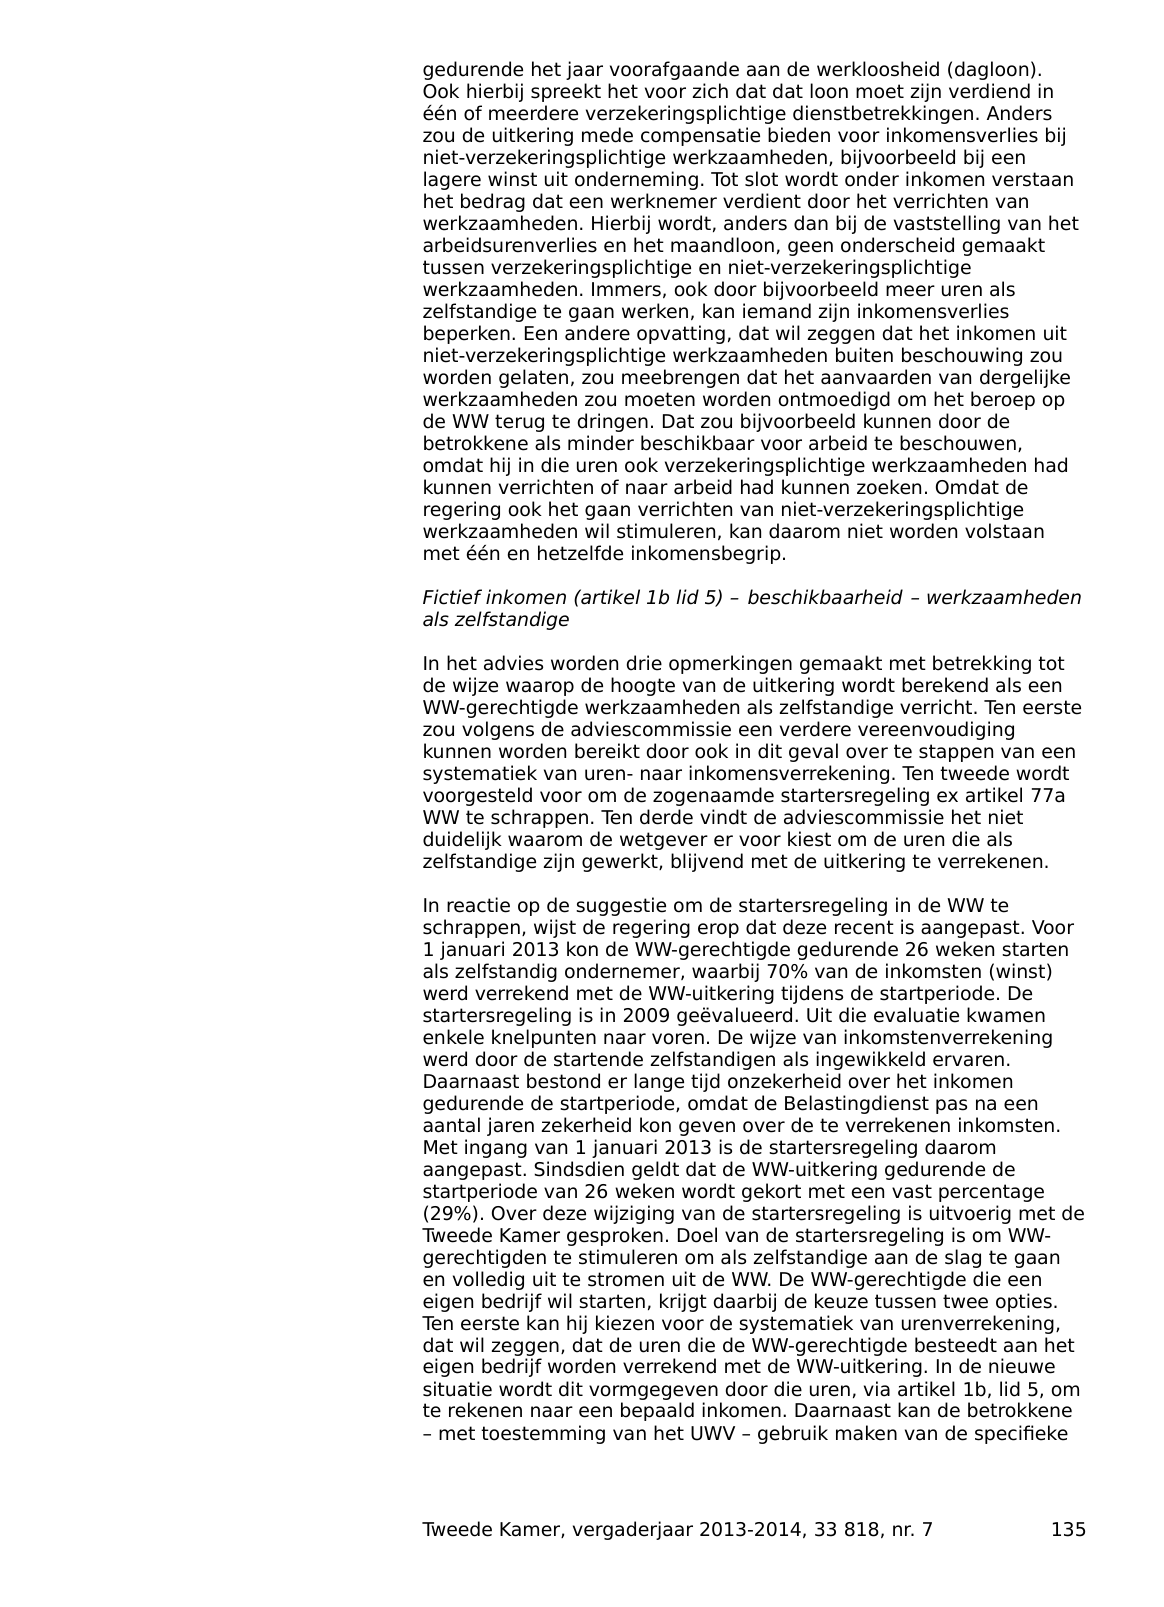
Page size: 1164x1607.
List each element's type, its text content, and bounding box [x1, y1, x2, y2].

text In het advies worden drie opmerkingen gemaakt met betrekking tot de wijze waarop de hoogte van de uitkering wordt berekend als een WW-gerechtigde werkzaamheden als zelfstandige verricht. Ten eerste zou volgens de adviescommissie een verdere vereenvoudiging kunnen worden bereikt door ook in dit geval over te stappen van een systematiek van uren- naar inkomensverrekening. Ten tweede wordt voorgesteld voor om de zogenaamde startersregeling ex artikel 77a WW te schrappen. Ten derde vindt de adviescommissie het niet duidelijk waarom de wetgever er voor kiest om de uren die als zelfstandige zijn gewerkt, blijvend met de uitkering te verrekenen. [422, 653, 1087, 873]
text In reactie op de suggestie om de startersregeling in de WW te schrappen, wijst de regering erop dat deze recent is aangepast. Voor 1 januari 2013 kon de WW-gerechtigde gedurende 26 weken starten als zelfstandig ondernemer, waarbij 70% van de inkomsten (winst) werd verrekend met de WW-uitkering tijdens de startperiode. De startersregeling is in 2009 geëvalueerd. Uit die evaluatie kwamen enkele knelpunten naar voren. De wijze van inkomstenverrekening werd door de startende zelfstandigen als ingewikkeld ervaren. Daarnaast bestond er lange tijd onzekerheid over het inkomen gedurende de startperiode, omdat de Belastingdienst pas na een aantal jaren zekerheid kon geven over de te verrekenen inkomsten. Met ingang van 1 januari 2013 is de startersregeling daarom aangepast. Sindsdien geldt dat de WW-uitkering gedurende de startperiode van 26 weken wordt gekort met een vast percentage (29%). Over deze wijziging van de startersregeling is uitvoerig met de Tweede Kamer gesproken. Doel van de startersregeling is om WW-gerechtigden te stimuleren om als zelfstandige aan de slag te gaan en volledig uit te stromen uit de WW. De WW-gerechtigde die een eigen bedrijf wil starten, krijgt daarbij de keuze tussen twee opties. Ten eerste kan hij kiezen voor de systematiek van urenverrekening, dat wil zeggen, dat de uren die de WW-gerechtigde besteedt aan het eigen bedrijf worden verrekend met de WW-uitkering. In de nieuwe situatie wordt dit vormgegeven door die uren, via artikel 1b, lid 5, om te rekenen naar een bepaald inkomen. Daarnaast kan de betrokkene – met toestemming van het UWV – gebruik maken van de specifieke [422, 895, 1087, 1444]
subtitle Fictief inkomen (artikel 1b lid 5) – beschikbaarheid – werkzaamheden als zelfstandige [422, 587, 1087, 631]
text gedurende het jaar voorafgaande aan de werkloosheid (dagloon). Ook hierbij spreekt het voor zich dat dat loon moet zijn verdiend in één of meerdere verzekeringsplichtige dienstbetrekkingen. Anders zou de uitkering mede compensatie bieden voor inkomensverlies bij niet-verzekeringsplichtige werkzaamheden, bijvoorbeeld bij een lagere winst uit onderneming. Tot slot wordt onder inkomen verstaan het bedrag dat een werknemer verdient door het verrichten van werkzaamheden. Hierbij wordt, anders dan bij de vaststelling van het arbeidsurenverlies en het maandloon, geen onderscheid gemaakt tussen verzekeringsplichtige en niet-verzekeringsplichtige werkzaamheden. Immers, ook door bijvoorbeeld meer uren als zelfstandige te gaan werken, kan iemand zijn inkomensverlies beperken. Een andere opvatting, dat wil zeggen dat het inkomen uit niet-verzekeringsplichtige werkzaamheden buiten beschouwing zou worden gelaten, zou meebrengen dat het aanvaarden van dergelijke werkzaamheden zou moeten worden ontmoedigd om het beroep op de WW terug te dringen. Dat zou bijvoorbeeld kunnen door de betrokkene als minder beschikbaar voor arbeid te beschouwen, omdat hij in die uren ook verzekeringsplichtige werkzaamheden had kunnen verrichten of naar arbeid had kunnen zoeken. Omdat de regering ook het gaan verrichten van niet-verzekeringsplichtige werkzaamheden wil stimuleren, kan daarom niet worden volstaan met één en hetzelfde inkomensbegrip. [422, 59, 1087, 564]
